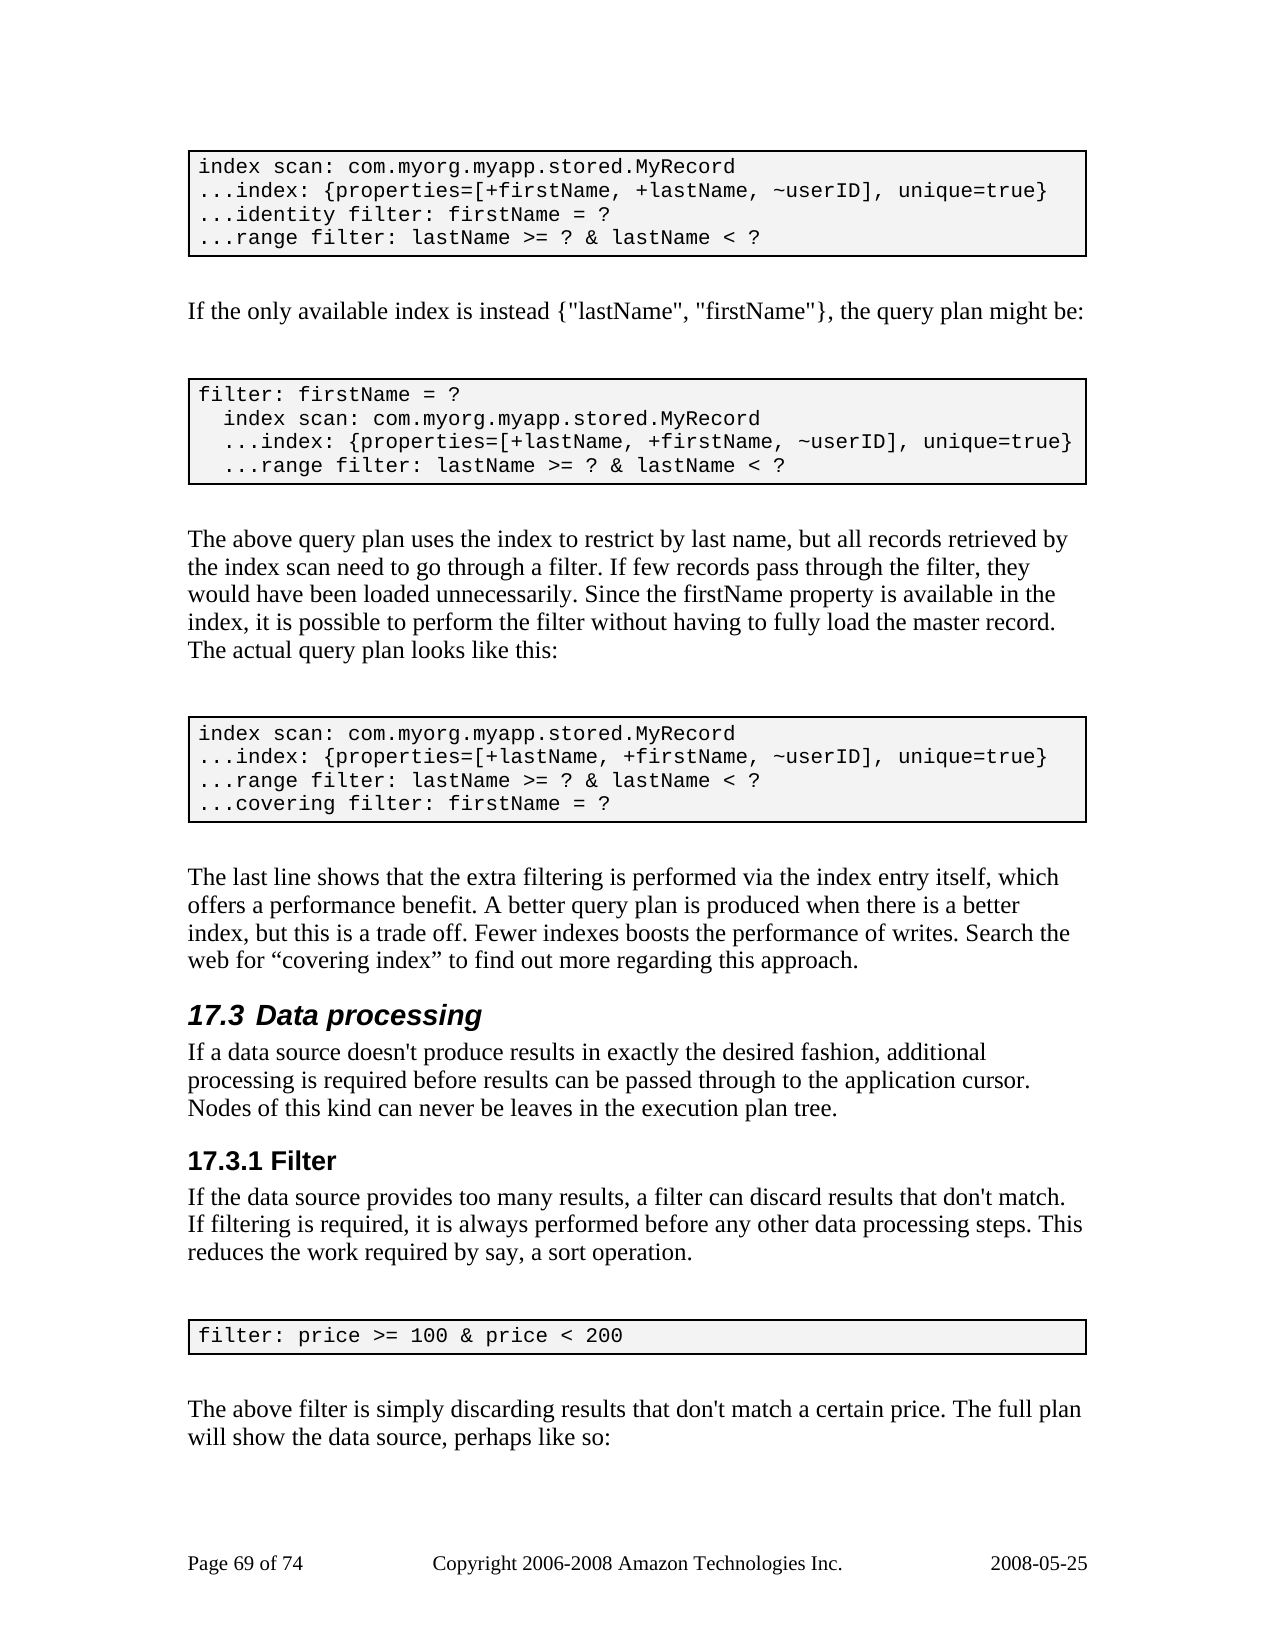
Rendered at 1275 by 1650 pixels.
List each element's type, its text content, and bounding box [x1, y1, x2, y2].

text ...index: {properties=[+lastName, +firstName, ~userID], unique=true} [190, 740, 1085, 763]
text filter: price >= 100 & price < 200 [190, 1321, 1085, 1353]
text index scan: com.myorg.myapp.stored.MyRecord [190, 718, 1085, 740]
text index scan: com.myorg.myapp.stored.MyRecord [190, 152, 1085, 174]
text ...range filter: lastName >= ? & lastName < ? [190, 763, 1085, 787]
text ...range filter: lastName >= ? & lastName < ? [190, 449, 1085, 483]
text ...index: {properties=[+firstName, +lastName, ~userID], unique=true} [190, 174, 1085, 197]
text index scan: com.myorg.myapp.stored.MyRecord [190, 401, 1085, 425]
text The above query plan uses the index to restrict by last name, but all records retrieved by the index scan need to go through a filter. If few records pass through the filter, they would have been loaded unnecessarily. Since the firstName property is available in the index, it is possible to perform the filter without having to fully load the master record. The actual query plan looks like this: [187, 525, 1087, 663]
text ...index: {properties=[+lastName, +firstName, ~userID], unique=true} [190, 425, 1085, 449]
text If the data source provides too many results, a filter can discard results that don't match. If filtering is required, it is always performed before any other data processing steps. This reduces the work required by say, a sort operation. [187, 1183, 1087, 1266]
text filter: firstName = ? [190, 380, 1085, 401]
text ...identity filter: firstName = ? [190, 197, 1085, 221]
text If a data source doesn't produce results in exactly the desired fashion, additional processing is required before results can be passed through to the application cursor. Nodes of this kind can never be leaves in the execution plan tree. [187, 1038, 1087, 1121]
text If the only available index is instead {"lastName", "firstName"}, the query plan might be: [187, 297, 1087, 325]
text The last line shows that the extra filtering is performed via the index entry itself, which offers a performance benefit. A better query plan is produced when there is a better index, but this is a trade off. Fewer indexes boosts the performance of writes. Search the web for “covering index” to find out more regarding this approach. [187, 863, 1087, 974]
subtitle Data processing [187, 999, 1087, 1032]
text ...range filter: lastName >= ? & lastName < ? [190, 221, 1085, 255]
text ...covering filter: firstName = ? [190, 787, 1085, 821]
subtitle Filter [187, 1146, 1087, 1177]
text The above filter is simply discarding results that don't match a certain price. The full plan will show the data source, perhaps like so: [187, 1396, 1087, 1451]
